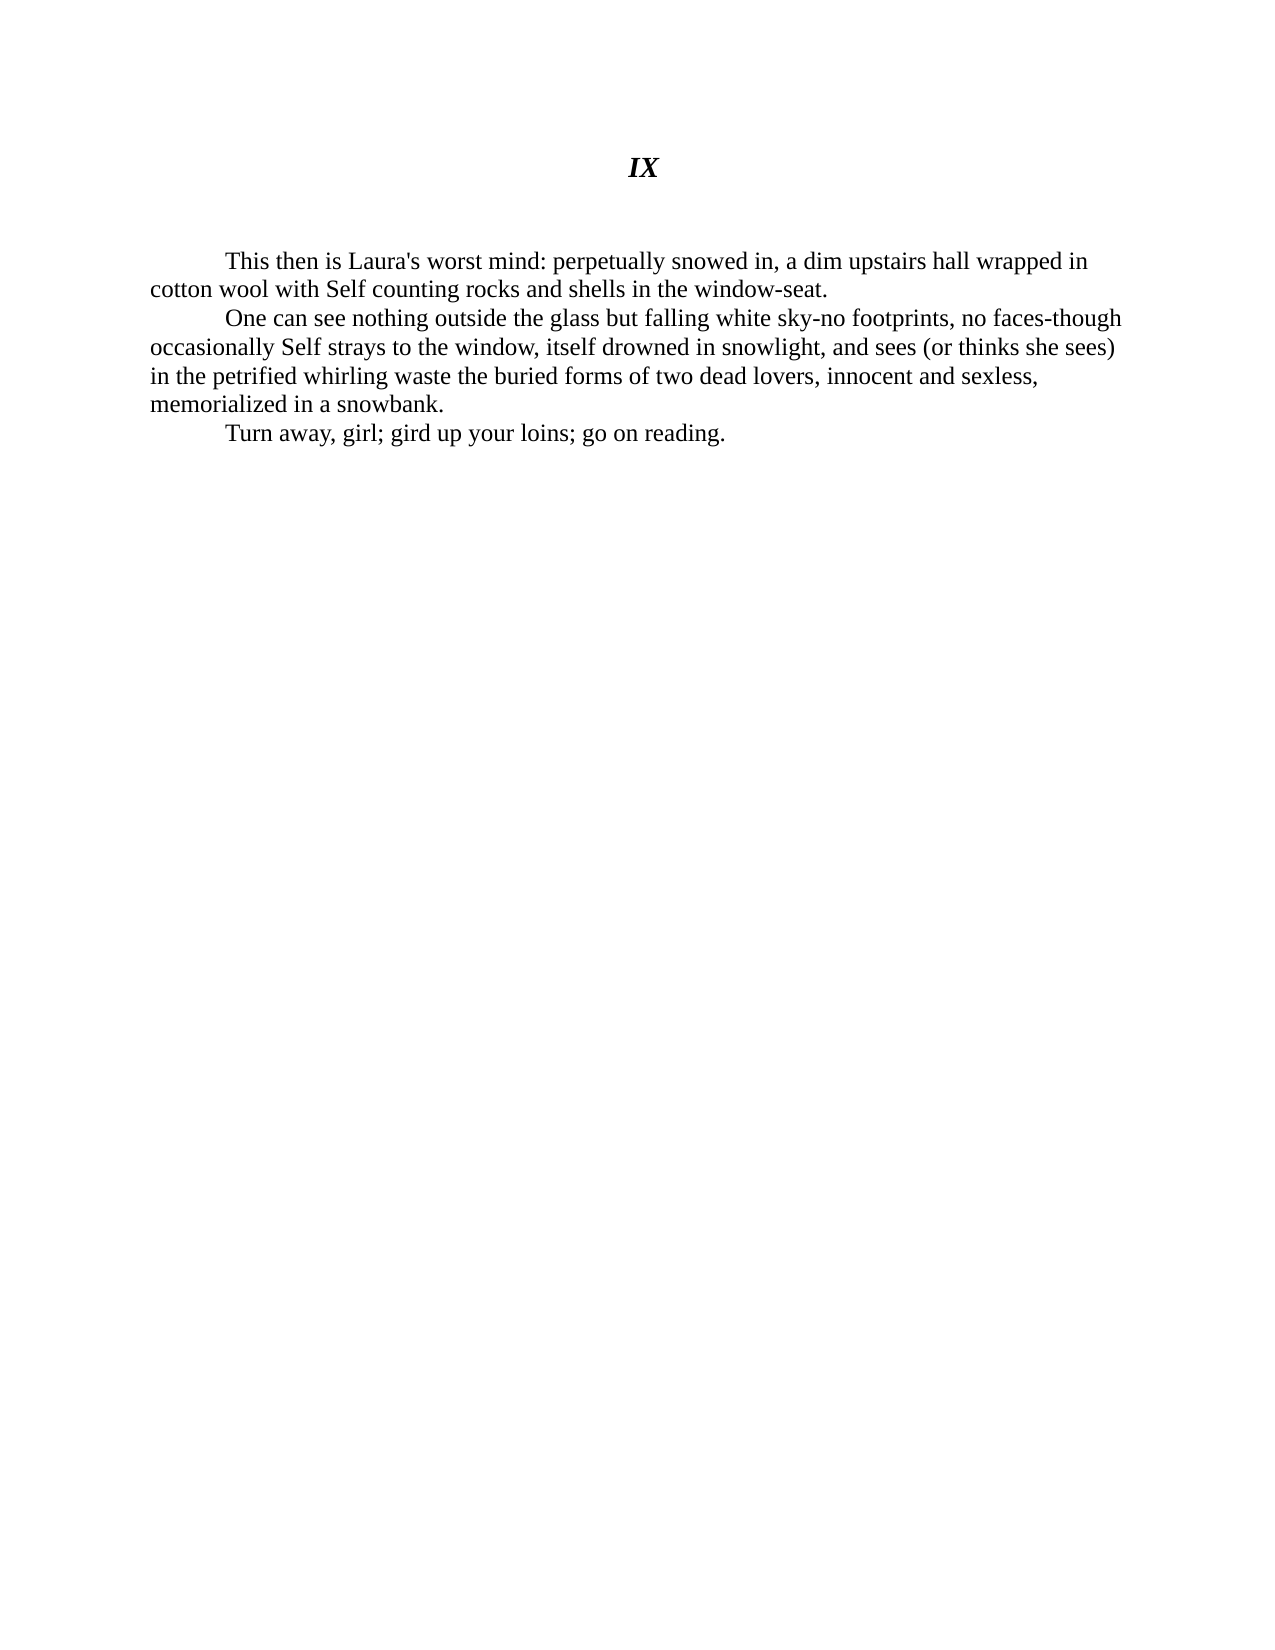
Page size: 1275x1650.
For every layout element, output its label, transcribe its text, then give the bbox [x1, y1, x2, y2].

text One can see nothing outside the glass but falling white sky-no footprints, no faces-though occasionally Self strays to the window, itself drowned in snowlight, and sees (or thinks she sees) in the petrified whirling waste the buried forms of two dead lovers, innocent and sexless, memorialized in a snowbank. [150, 303, 1125, 418]
text Turn away, girl; gird up your loins; go on reading. [150, 418, 1125, 447]
subtitle IX [150, 150, 1125, 183]
text This then is Laura's worst mind: perpetually snowed in, a dim upstairs hall wrapped in cotton wool with Self counting rocks and shells in the window-seat. [150, 246, 1125, 303]
